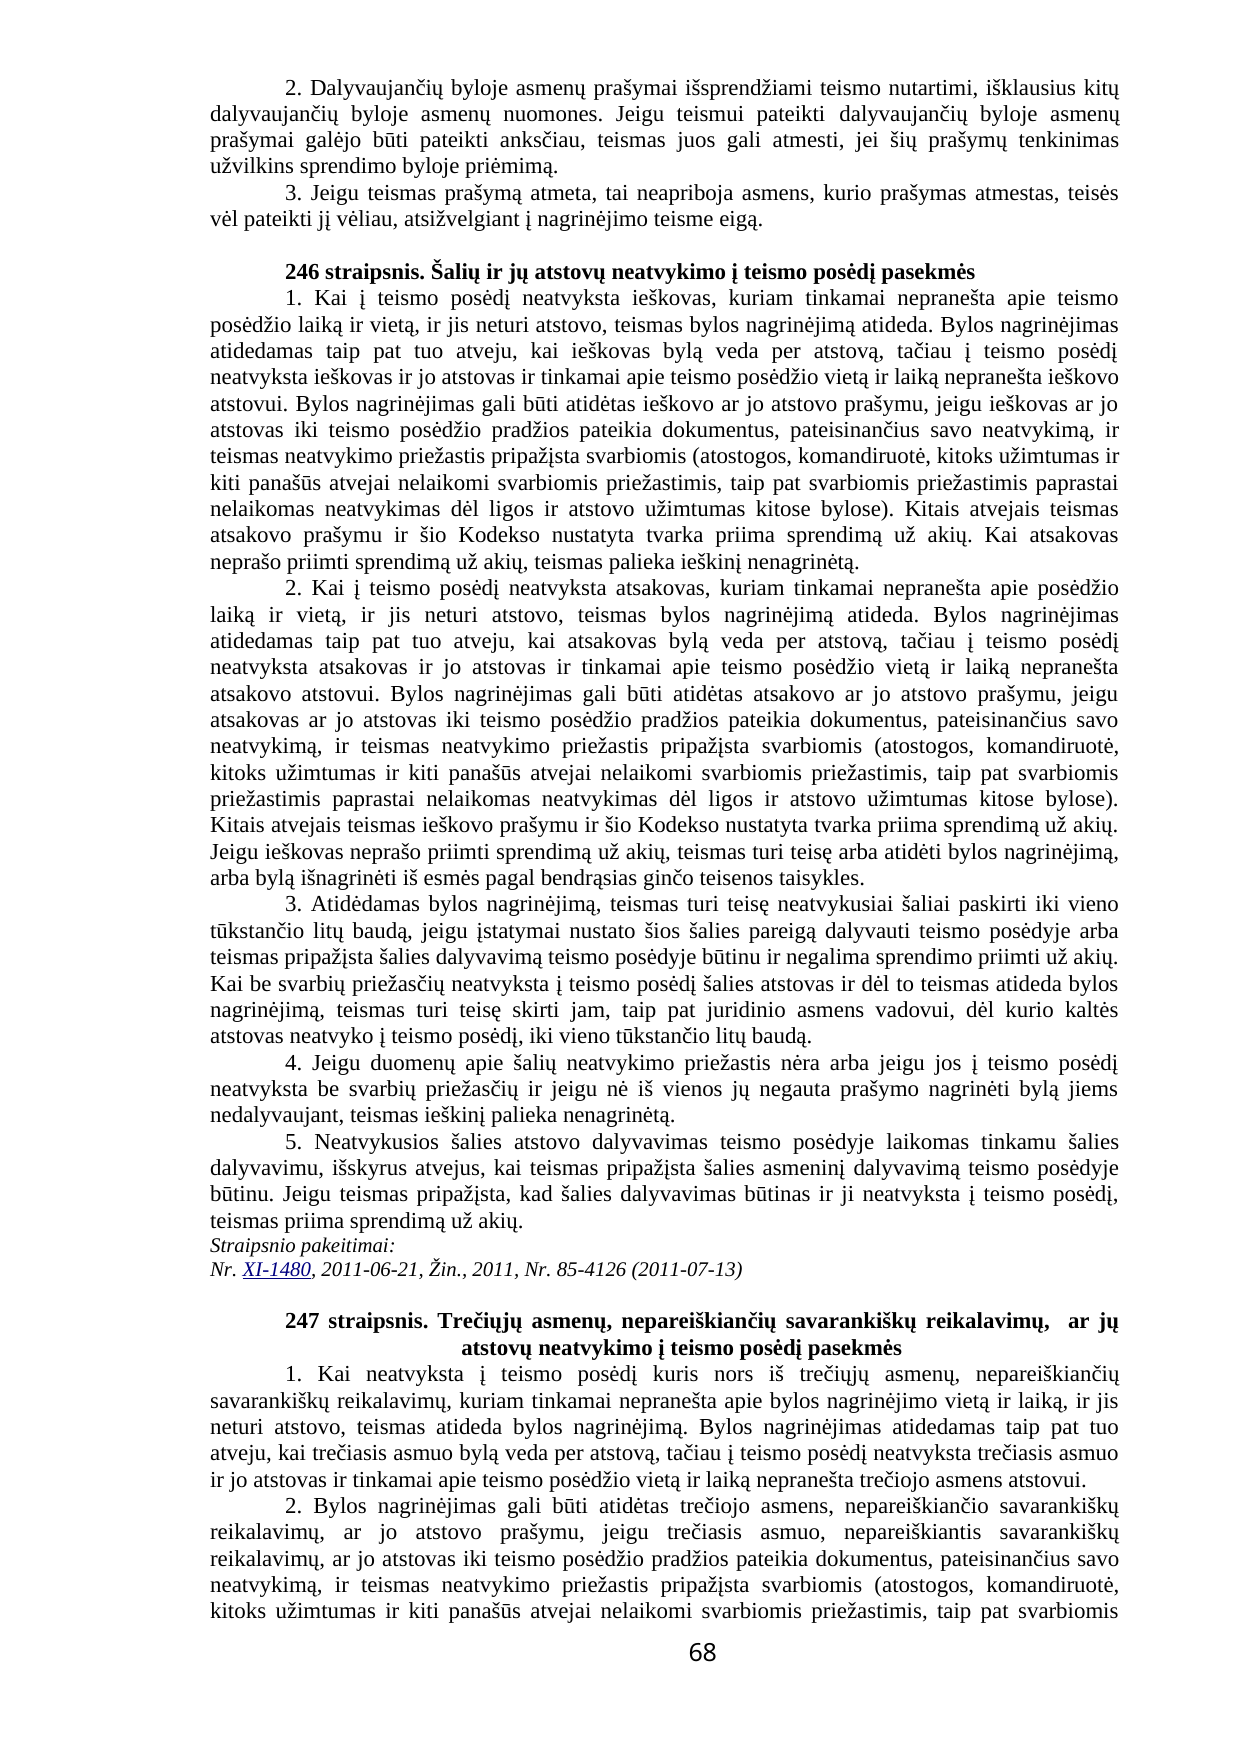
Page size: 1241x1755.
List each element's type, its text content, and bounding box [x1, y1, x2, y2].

text 2. Dalyvaujančių byloje asmenų prašymai išsprendžiami teismo nutartimi, išklausius kitų dalyvaujančių byloje asmenų nuomones. Jeigu teismui pateikti dalyvaujančių byloje asmenų prašymai galėjo būti pateikti anksčiau, teismas juos gali atmesti, jei šių prašymų tenkinimas užvilkins sprendimo byloje priėmimą. [210, 73, 1120, 179]
text 3. Atidėdamas bylos nagrinėjimą, teismas turi teisę neatvykusiai šaliai paskirti iki vieno tūkstančio litų baudą, jeigu įstatymai nustato šios šalies pareigą dalyvauti teismo posėdyje arba teismas pripažįsta šalies dalyvavimą teismo posėdyje būtinu ir negalima sprendimo priimti už akių. Kai be svarbių priežasčių neatvyksta į teismo posėdį šalies atstovas ir dėl to teismas atideda bylos nagrinėjimą, teismas turi teisę skirti jam, taip pat juridinio asmens vadovui, dėl kurio kaltės atstovas neatvyko į teismo posėdį, iki vieno tūkstančio litų baudą. [210, 891, 1120, 1049]
text 5. Neatvykusios šalies atstovo dalyvavimas teismo posėdyje laikomas tinkamu šalies dalyvavimu, išskyrus atvejus, kai teismas pripažįsta šalies asmeninį dalyvavimą teismo posėdyje būtinu. Jeigu teismas pripažįsta, kad šalies dalyvavimas būtinas ir ji neatvyksta į teismo posėdį, teismas priima sprendimą už akių. [210, 1128, 1120, 1233]
text 3. Jeigu teismas prašymą atmeta, tai neapriboja asmens, kurio prašymas atmestas, teisės vėl pateikti jį vėliau, atsižvelgiant į nagrinėjimo teisme eigą. [210, 179, 1120, 232]
text Straipsnio pakeitimai: [210, 1233, 1120, 1257]
text 1. Kai neatvyksta į teismo posėdį kuris nors iš trečiųjų asmenų, nepareiškiančių savarankiškų reikalavimų, kuriam tinkamai nepranešta apie bylos nagrinėjimo vietą ir laiką, ir jis neturi atstovo, teismas atideda bylos nagrinėjimą. Bylos nagrinėjimas atidedamas taip pat tuo atveju, kai trečiasis asmuo bylą veda per atstovą, tačiau į teismo posėdį neatvyksta trečiasis asmuo ir jo atstovas ir tinkamai apie teismo posėdžio vietą ir laiką nepranešta trečiojo asmens atstovui. [210, 1360, 1120, 1492]
text 247 straipsnis. Trečiųjų asmenų, nepareiškiančių savarankiškų reikalavimų, ar jų atstovų neatvykimo į teismo posėdį pasekmės [285, 1308, 1120, 1360]
text 1. Kai į teismo posėdį neatvyksta ieškovas, kuriam tinkamai nepranešta apie teismo posėdžio laiką ir vietą, ir jis neturi atstovo, teismas bylos nagrinėjimą atideda. Bylos nagrinėjimas atidedamas taip pat tuo atveju, kai ieškovas bylą veda per atstovą, tačiau į teismo posėdį neatvyksta ieškovas ir jo atstovas ir tinkamai apie teismo posėdžio vietą ir laiką nepranešta ieškovo atstovui. Bylos nagrinėjimas gali būti atidėtas ieškovo ar jo atstovo prašymu, jeigu ieškovas ar jo atstovas iki teismo posėdžio pradžios pateikia dokumentus, pateisinančius savo neatvykimą, ir teismas neatvykimo priežastis pripažįsta svarbiomis (atostogos, komandiruotė, kitoks užimtumas ir kiti panašūs atvejai nelaikomi svarbiomis priežastimis, taip pat svarbiomis priežastimis paprastai nelaikomas neatvykimas dėl ligos ir atstovo užimtumas kitose bylose). Kitais atvejais teismas atsakovo prašymu ir šio Kodekso nustatyta tvarka priima sprendimą už akių. Kai atsakovas neprašo priimti sprendimą už akių, teismas palieka ieškinį nenagrinėtą. [210, 284, 1120, 574]
text 2. Bylos nagrinėjimas gali būti atidėtas trečiojo asmens, nepareiškiančio savarankiškų reikalavimų, ar jo atstovo prašymu, jeigu trečiasis asmuo, nepareiškiantis savarankiškų reikalavimų, ar jo atstovas iki teismo posėdžio pradžios pateikia dokumentus, pateisinančius savo neatvykimą, ir teismas neatvykimo priežastis pripažįsta svarbiomis (atostogos, komandiruotė, kitoks užimtumas ir kiti panašūs atvejai nelaikomi svarbiomis priežastimis, taip pat svarbiomis [210, 1492, 1120, 1624]
text 2. Kai į teismo posėdį neatvyksta atsakovas, kuriam tinkamai nepranešta apie posėdžio laiką ir vietą, ir jis neturi atstovo, teismas bylos nagrinėjimą atideda. Bylos nagrinėjimas atidedamas taip pat tuo atveju, kai atsakovas bylą veda per atstovą, tačiau į teismo posėdį neatvyksta atsakovas ir jo atstovas ir tinkamai apie teismo posėdžio vietą ir laiką nepranešta atsakovo atstovui. Bylos nagrinėjimas gali būti atidėtas atsakovo ar jo atstovo prašymu, jeigu atsakovas ar jo atstovas iki teismo posėdžio pradžios pateikia dokumentus, pateisinančius savo neatvykimą, ir teismas neatvykimo priežastis pripažįsta svarbiomis (atostogos, komandiruotė, kitoks užimtumas ir kiti panašūs atvejai nelaikomi svarbiomis priežastimis, taip pat svarbiomis priežastimis paprastai nelaikomas neatvykimas dėl ligos ir atstovo užimtumas kitose bylose). Kitais atvejais teismas ieškovo prašymu ir šio Kodekso nustatyta tvarka priima sprendimą už akių. Jeigu ieškovas neprašo priimti sprendimą už akių, teismas turi teisę arba atidėti bylos nagrinėjimą, arba bylą išnagrinėti iš esmės pagal bendrąsias ginčo teisenos taisykles. [210, 574, 1120, 891]
text 246 straipsnis. Šalių ir jų atstovų neatvykimo į teismo posėdį pasekmės [210, 258, 1120, 284]
text Nr. XI-1480, 2011-06-21, Žin., 2011, Nr. 85-4126 (2011-07-13) [210, 1257, 1120, 1281]
text 4. Jeigu duomenų apie šalių neatvykimo priežastis nėra arba jeigu jos į teismo posėdį neatvyksta be svarbių priežasčių ir jeigu nė iš vienos jų negauta prašymo nagrinėti bylą jiems nedalyvaujant, teismas ieškinį palieka nenagrinėtą. [210, 1049, 1120, 1128]
